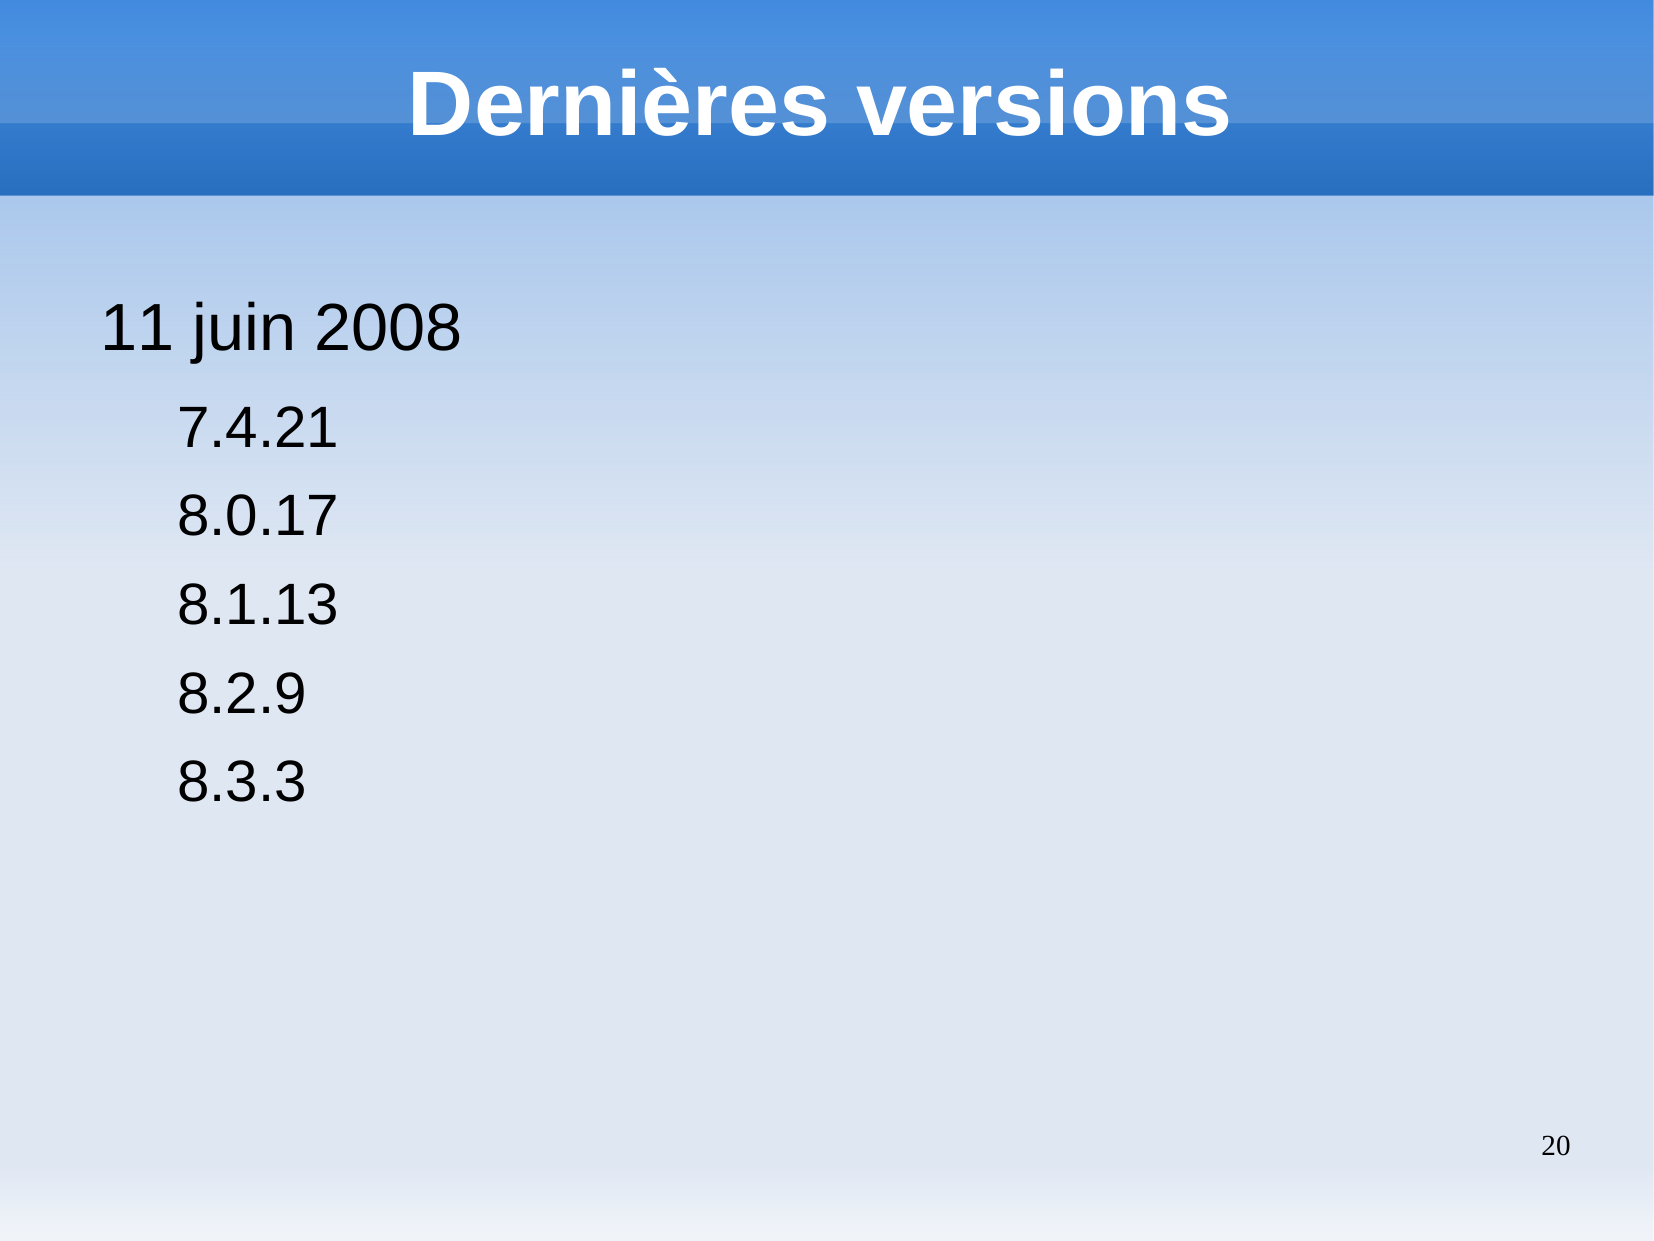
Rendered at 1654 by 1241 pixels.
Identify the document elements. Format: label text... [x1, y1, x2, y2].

title Dernières versions [76, 7, 1565, 200]
picture [0, 0, 1654, 1241]
list 11 juin 2008 7.4.21 8.0.17 8.1.13 8.2.9 8.3.3 [82, 290, 1571, 1094]
